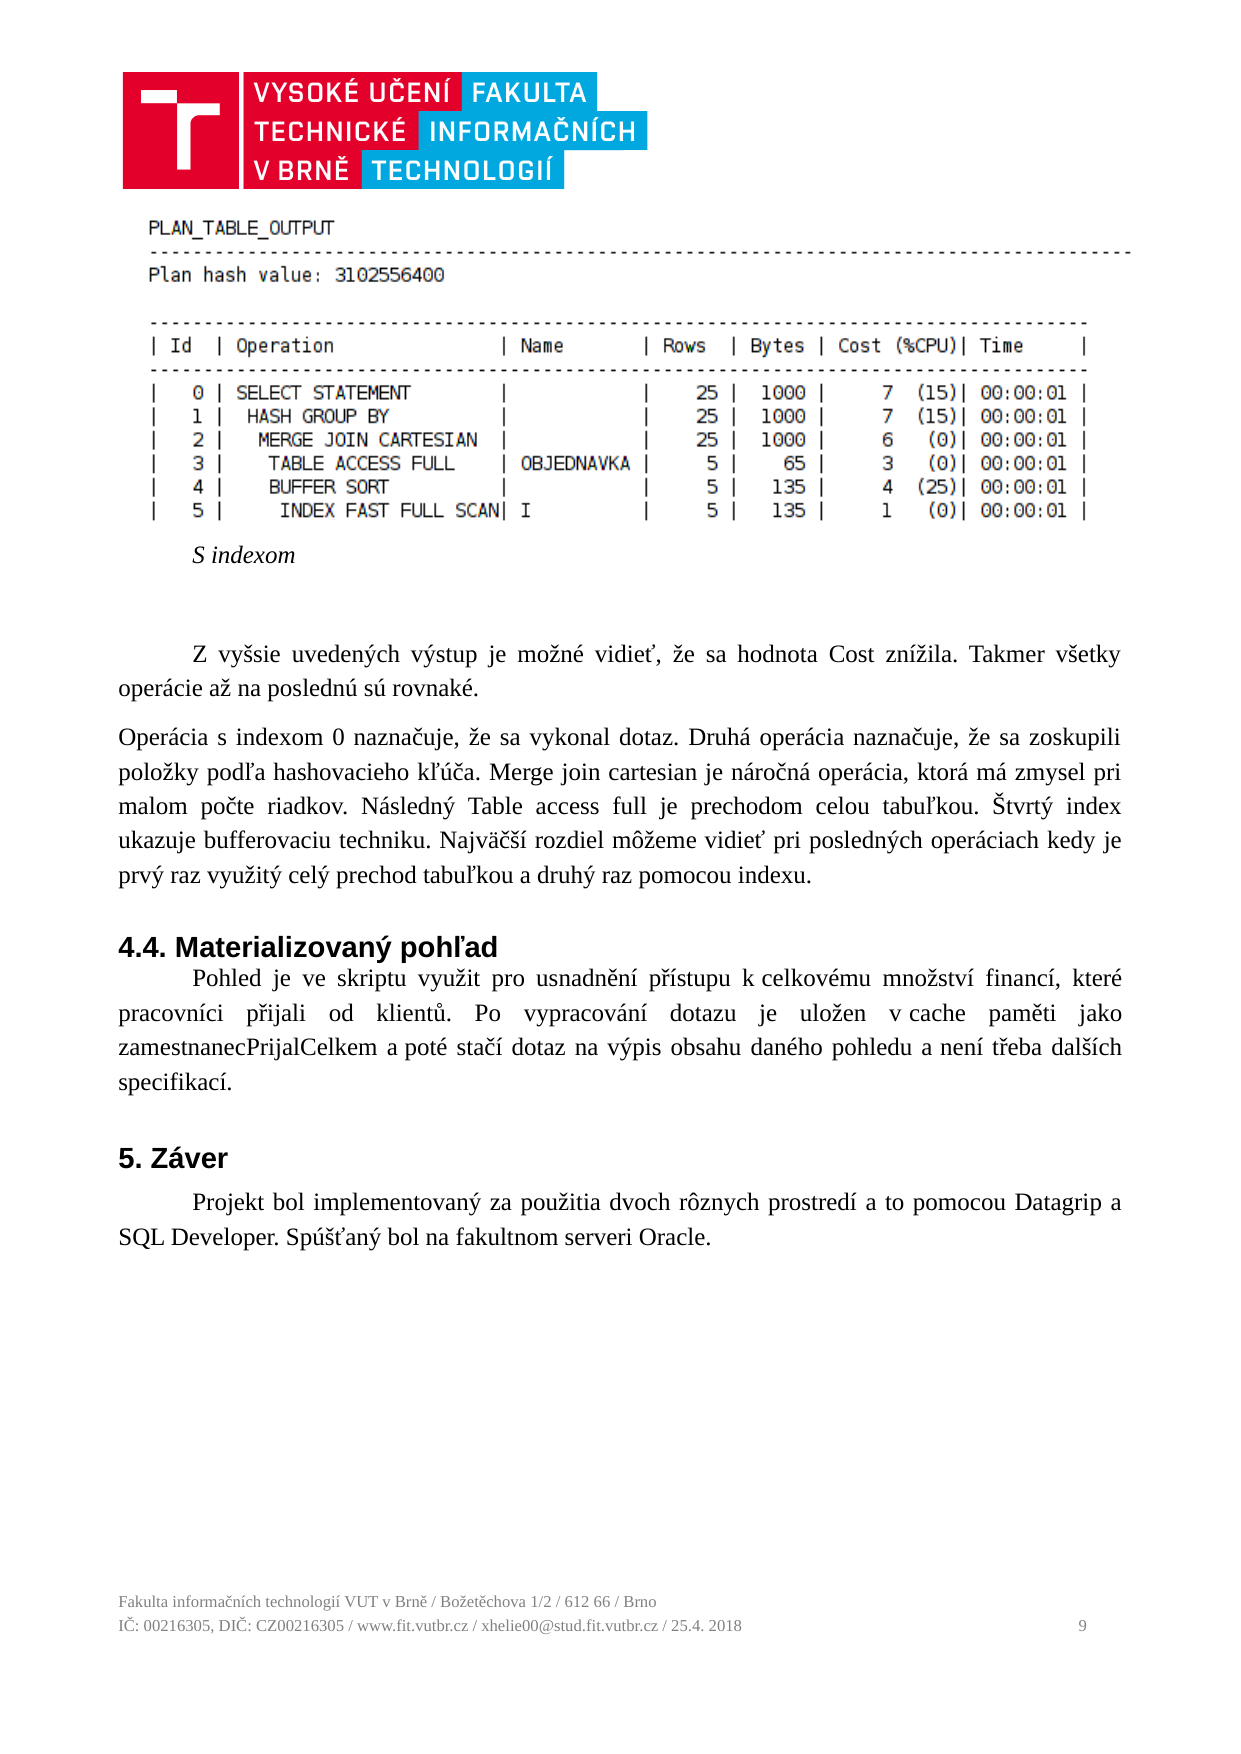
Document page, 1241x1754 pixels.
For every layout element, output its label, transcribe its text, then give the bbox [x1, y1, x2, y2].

text Z vyšsie uvedených výstup je možné vidieť, že sa hodnota Cost znížila. Takmer všetky operácie až na poslednú sú rovnaké. [118, 639, 1122, 702]
text S indexom [118, 204, 1122, 569]
subtitle 4.4. Materializovaný pohľad [118, 930, 1122, 963]
subtitle 5. Záver [118, 1141, 1122, 1174]
text Pohled je ve skriptu využit pro usnadnění přístupu k celkovému množství financí, které pracovníci přijali od klientů. Po vypracování dotazu je uložen v cache paměti jako zamestnanecPrijalCelkem a poté stačí dotaz na výpis obsahu daného pohledu a není třeba dalších specifikací. [118, 963, 1122, 1096]
text Operácia s indexom 0 naznačuje, že sa vykonal dotaz. Druhá operácia naznačuje, že sa zoskupili položky podľa hashovacieho kľúča. Merge join cartesian je náročná operácia, ktorá má zmysel pri malom počte riadkov. Následný Table access full je prechodom celou tabuľkou. Štvrtý index ukazuje bufferovaciu techniku. Najväčší rozdiel môžeme vidieť pri posledných operáciach kedy je prvý raz využitý celý prechod tabuľkou a druhý raz pomocou indexu. [118, 722, 1122, 889]
text Projekt bol implementovaný za použitia dvoch rôznych prostredí a to pomocou Datagrip a SQL Developer. Spúšťaný bol na fakultnom serveri Oracle. [118, 1187, 1122, 1250]
